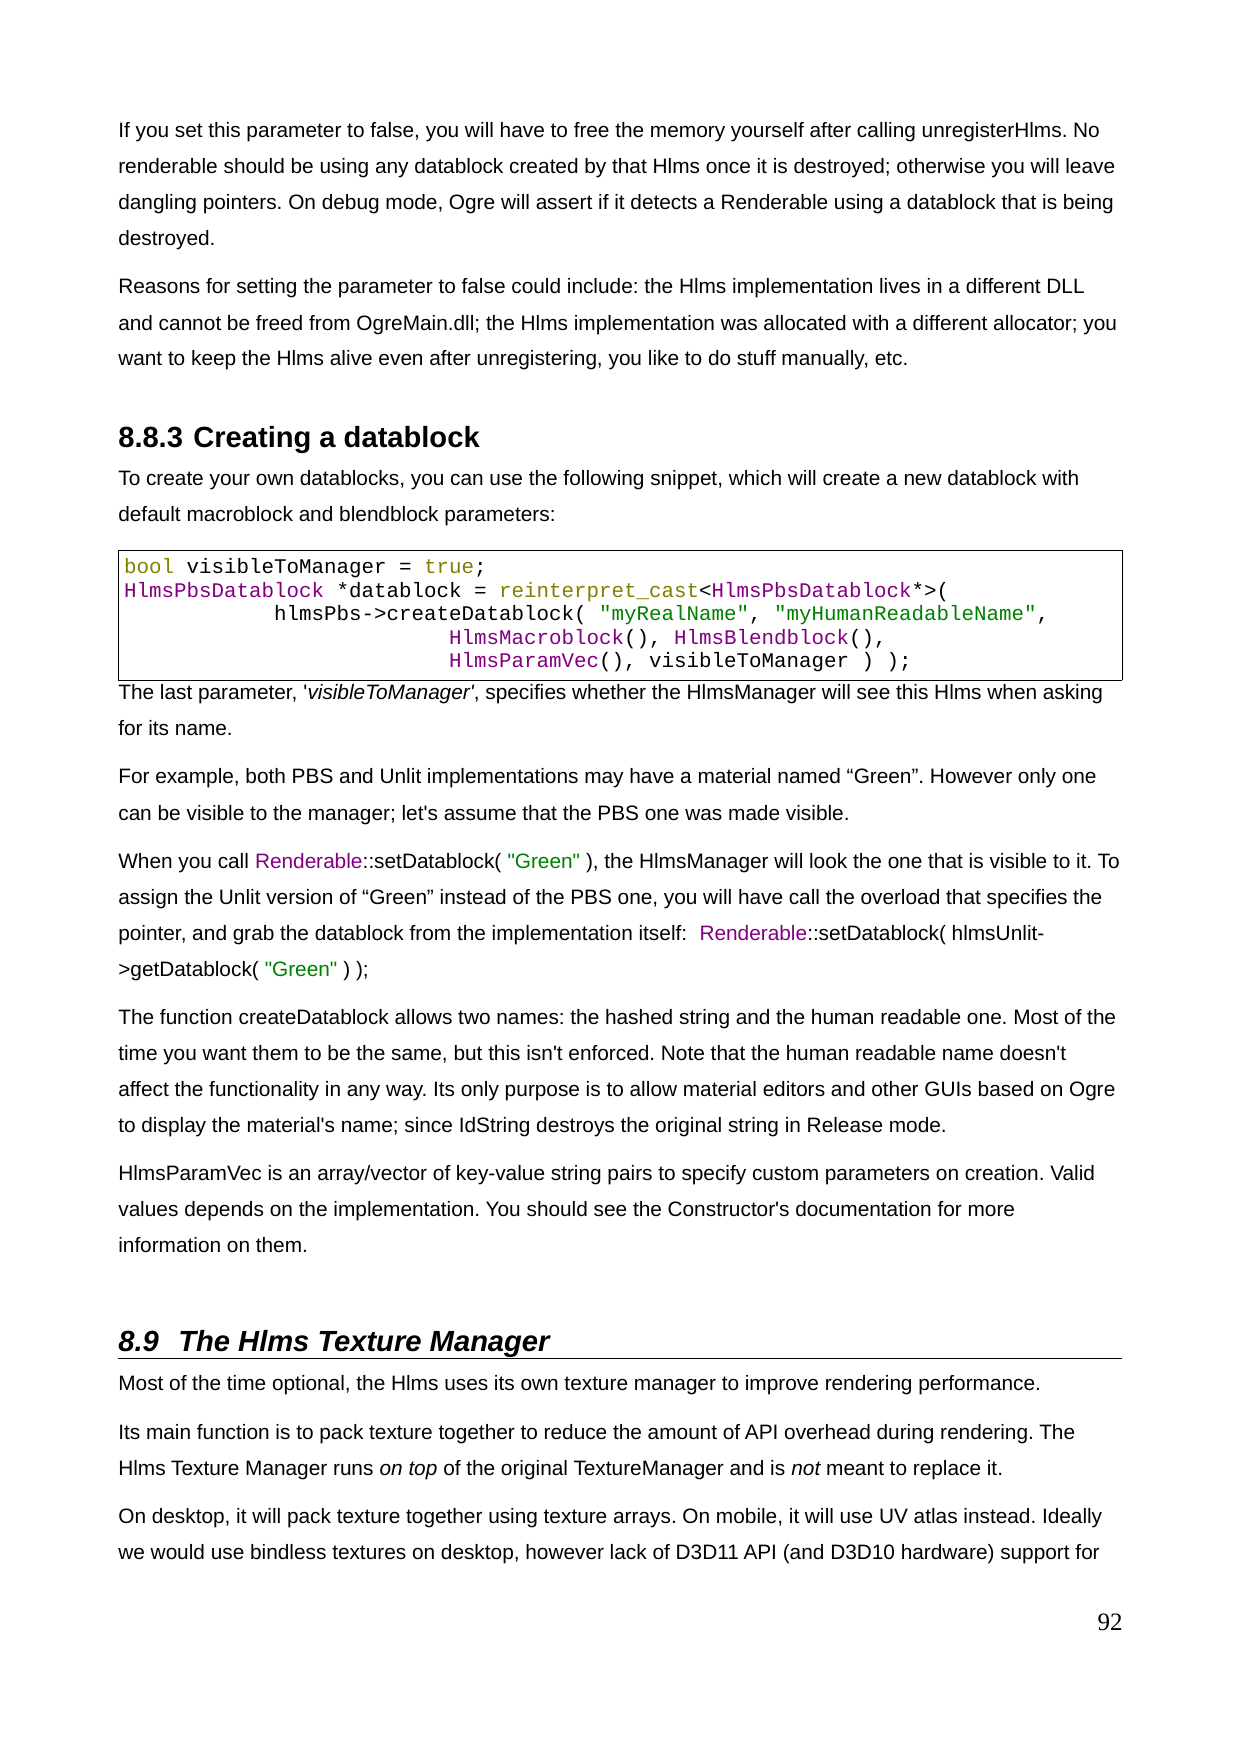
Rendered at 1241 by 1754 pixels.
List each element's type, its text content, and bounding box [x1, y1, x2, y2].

text If you set this parameter to false, you will have to free the memory yourself after calling unregisterHlms. No renderable should be using any datablock created by that Hlms once it is destroyed; otherwise you will leave dangling pointers. On debug mode, Ogre will assert if it detects a Renderable using a datablock that is being destroyed. [118, 118, 1122, 250]
text Most of the time optional, the Hlms uses its own texture manager to improve rendering performance. [118, 1371, 1122, 1395]
table_header bool visibleToManager = true; HlmsPbsDatablock *datablock = reinterpret_cast<HlmsPbsDatablock*>( hlmsPbs->createDatablock( "myRealName", "myHumanReadableName", HlmsMacroblock(), HlmsBlendblock(), HlmsParamVec(), visibleToManager ) ); [119, 551, 1122, 680]
text For example, both PBS and Unlit implementations may have a material named “Green”. However only one can be visible to the manager; let's assume that the PBS one was made visible. [118, 764, 1122, 824]
text The last parameter, 'visibleToManager', specifies whether the HlmsManager will see this Hlms when asking for its name. [118, 681, 1122, 740]
text When you call Renderable::setDatablock( "Green" ), the HlmsManager will look the one that is visible to it. To assign the Unlit version of “Green” instead of the PBS one, you will have call the overload that specifies the pointer, and grab the datablock from the implementation itself: Renderable::setDatablock( hlmsUnlit->getDatablock( "Green" ) ); [118, 849, 1122, 981]
text The function createDatablock allows two names: the hashed string and the human readable one. Most of the time you want them to be the same, but this isn't enforced. Note that the human readable name doesn't affect the functionality in any way. Its only purpose is to allow material editors and other GUIs based on Ogre to display the material's name; since IdString destroys the original string in Release mode. [118, 1005, 1122, 1137]
text Its main function is to pack texture together to reduce the amount of API overhead during rendering. The Hlms Texture Manager runs on top of the original TextureManager and is not meant to replace it. [118, 1419, 1122, 1479]
text HlmsParamVec is an array/vector of key-value string pairs to specify custom parameters on creation. Valid values depends on the implementation. You should see the Constructor's documentation for more information on them. [118, 1161, 1122, 1257]
text Reasons for setting the parameter to false could include: the Hlms implementation lives in a different DLL and cannot be freed from OgreMain.dll; the Hlms implementation was allocated with a different allocator; you want to keep the Hlms alive even after unregistering, you like to do stuff manually, etc. [118, 274, 1122, 370]
subtitle Creating a datablock [118, 420, 1122, 453]
subtitle The Hlms Texture Manager [118, 1324, 1122, 1358]
text On desktop, it will pack texture together using texture arrays. On mobile, it will use UV atlas instead. Ideally we would use bindless textures on desktop, however lack of D3D11 API (and D3D10 hardware) support for [118, 1504, 1122, 1564]
text To create your own datablocks, you can use the following snippet, which will create a new datablock with default macroblock and blendblock parameters: [118, 466, 1122, 526]
